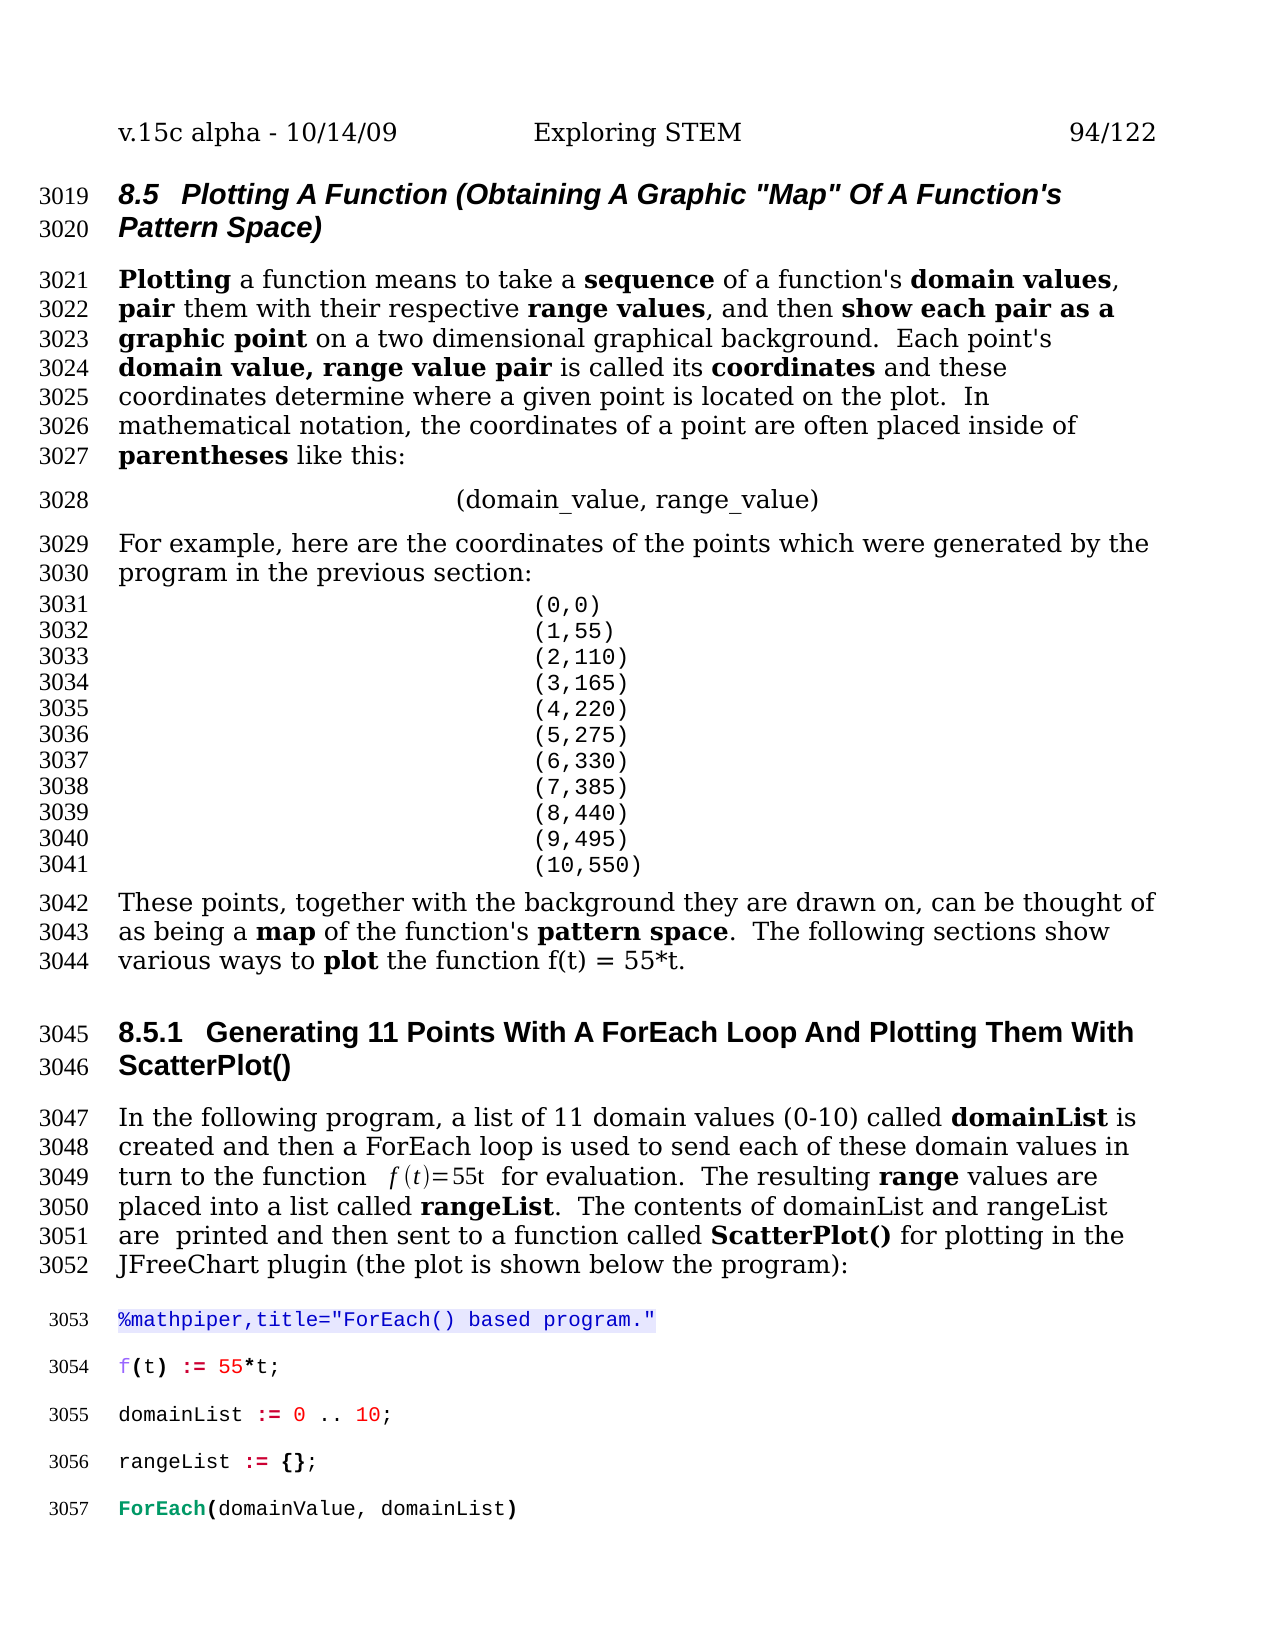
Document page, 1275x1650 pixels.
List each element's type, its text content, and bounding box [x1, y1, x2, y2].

subtitle Generating 11 Points With A ForEach Loop And Plotting Them With ScatterPlot() [118, 1015, 1157, 1082]
text f(t) := 55*t; [118, 1356, 1157, 1380]
text ForEach(domainValue, domainList) [118, 1498, 1157, 1522]
text Plotting a function means to take a sequence of a function's domain values, pair them with their respective range values, and then show each pair as a graphic point on a two dimensional graphical background. Each point's domain value, range value pair is called its coordinates and these coordinates determine where a given point is located on the plot. In mathematical notation, the coordinates of a point are often placed inside of parentheses like this: [118, 265, 1157, 470]
text (5,275) [533, 723, 1157, 749]
text In the following program, a list of 11 domain values (0-10) called domainList is created and then a ForEach loop is used to send each of these domain values in turn to the functionfor evaluation. The resulting range values are placed into a list called rangeList. The contents of domainList and rangeList are printed and then sent to a function called ScatterPlot() for plotting in the JFreeChart plugin (the plot is shown below the program): [118, 1103, 1157, 1279]
text %mathpiper,title="ForEach() based program." [118, 1309, 1157, 1333]
text (7,385) [533, 775, 1157, 801]
text (0,0) [533, 593, 1157, 619]
text For example, here are the coordinates of the points which were generated by the program in the previous section: [118, 529, 1157, 587]
text (8,440) [533, 801, 1157, 827]
text (6,330) [533, 749, 1157, 775]
text rangeList := {}; [118, 1451, 1157, 1474]
text (domain_value, range_value) [118, 485, 1157, 514]
text (4,220) [533, 697, 1157, 723]
text (1,55) [533, 619, 1157, 645]
subtitle Plotting A Function (Obtaining A Graphic "Map" Of A Function's Pattern Space) [118, 177, 1157, 244]
text (9,495) [533, 827, 1157, 853]
text (10,550) [533, 853, 1157, 879]
text domainList := 0 .. 10; [118, 1404, 1157, 1427]
text (3,165) [533, 671, 1157, 697]
text These points, together with the background they are drawn on, can be thought of as being a map of the function's pattern space. The following sections show various ways to plot the function f(t) = 55*t. [118, 888, 1157, 976]
text (2,110) [533, 645, 1157, 671]
